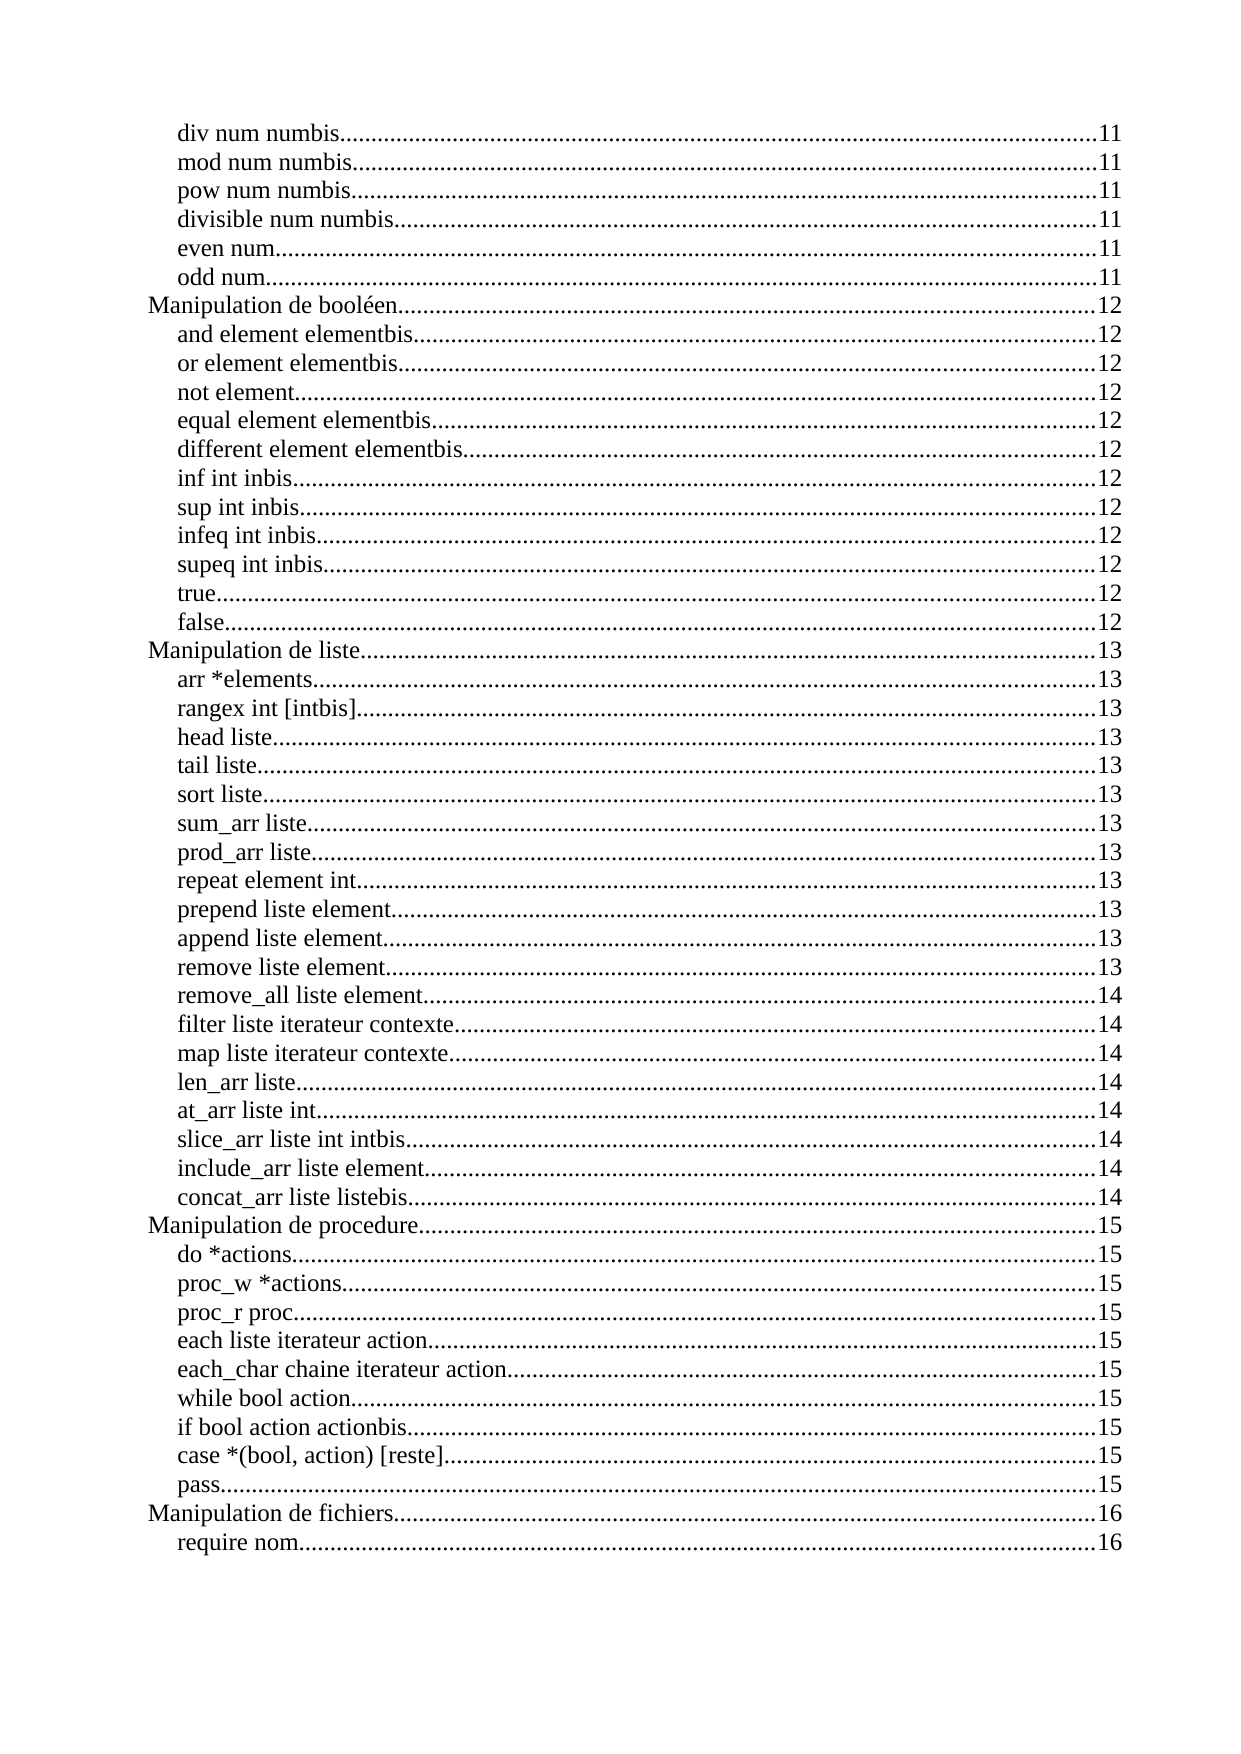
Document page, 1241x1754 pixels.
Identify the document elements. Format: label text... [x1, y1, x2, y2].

text map liste iterateur contexte 14 [177, 1038, 1122, 1067]
text arr *elements 13 [177, 664, 1122, 693]
text remove_all liste element 14 [177, 981, 1122, 1009]
text mod num numbis 11 [177, 147, 1122, 176]
text remove liste element 13 [177, 952, 1122, 981]
text len_arr liste 14 [177, 1067, 1122, 1096]
text Manipulation de liste 13 [148, 636, 1122, 664]
text prod_arr liste 13 [177, 837, 1122, 866]
text case *(bool, action) [reste] 15 [177, 1441, 1122, 1469]
text filter liste iterateur contexte 14 [177, 1009, 1122, 1038]
text each liste iterateur action 15 [177, 1326, 1122, 1354]
text concat_arr liste listebis 14 [177, 1182, 1122, 1211]
text even num 11 [177, 233, 1122, 262]
text different element elementbis 12 [177, 434, 1122, 463]
text head liste 13 [177, 722, 1122, 751]
text sup int inbis 12 [177, 492, 1122, 521]
text proc_r proc 15 [177, 1297, 1122, 1326]
text at_arr liste int 14 [177, 1096, 1122, 1124]
text require nom 16 [177, 1527, 1122, 1556]
text while bool action 15 [177, 1383, 1122, 1412]
text or element elementbis 12 [177, 348, 1122, 377]
text not element 12 [177, 377, 1122, 406]
text proc_w *actions 15 [177, 1268, 1122, 1297]
text append liste element 13 [177, 923, 1122, 952]
text Manipulation de booléen 12 [148, 291, 1122, 319]
text infeq int inbis 12 [177, 521, 1122, 549]
text sort liste 13 [177, 779, 1122, 808]
text repeat element int 13 [177, 866, 1122, 894]
text slice_arr liste int intbis 14 [177, 1124, 1122, 1153]
text do *actions 15 [177, 1239, 1122, 1268]
text false 12 [177, 607, 1122, 636]
text prepend liste element 13 [177, 894, 1122, 923]
text div num numbis 11 [177, 118, 1122, 147]
text Manipulation de procedure 15 [148, 1211, 1122, 1239]
text if bool action actionbis 15 [177, 1412, 1122, 1441]
text tail liste 13 [177, 751, 1122, 779]
text inf int inbis 12 [177, 463, 1122, 492]
text pass 15 [177, 1469, 1122, 1498]
text and element elementbis 12 [177, 319, 1122, 348]
text equal element elementbis 12 [177, 406, 1122, 434]
text supeq int inbis 12 [177, 549, 1122, 578]
text each_char chaine iterateur action 15 [177, 1354, 1122, 1383]
text sum_arr liste 13 [177, 808, 1122, 837]
text include_arr liste element 14 [177, 1153, 1122, 1182]
text pow num numbis 11 [177, 176, 1122, 204]
text true 12 [177, 578, 1122, 607]
text Manipulation de fichiers 16 [148, 1498, 1122, 1527]
text divisible num numbis 11 [177, 204, 1122, 233]
text odd num 11 [177, 262, 1122, 291]
text rangex int [intbis] 13 [177, 693, 1122, 722]
